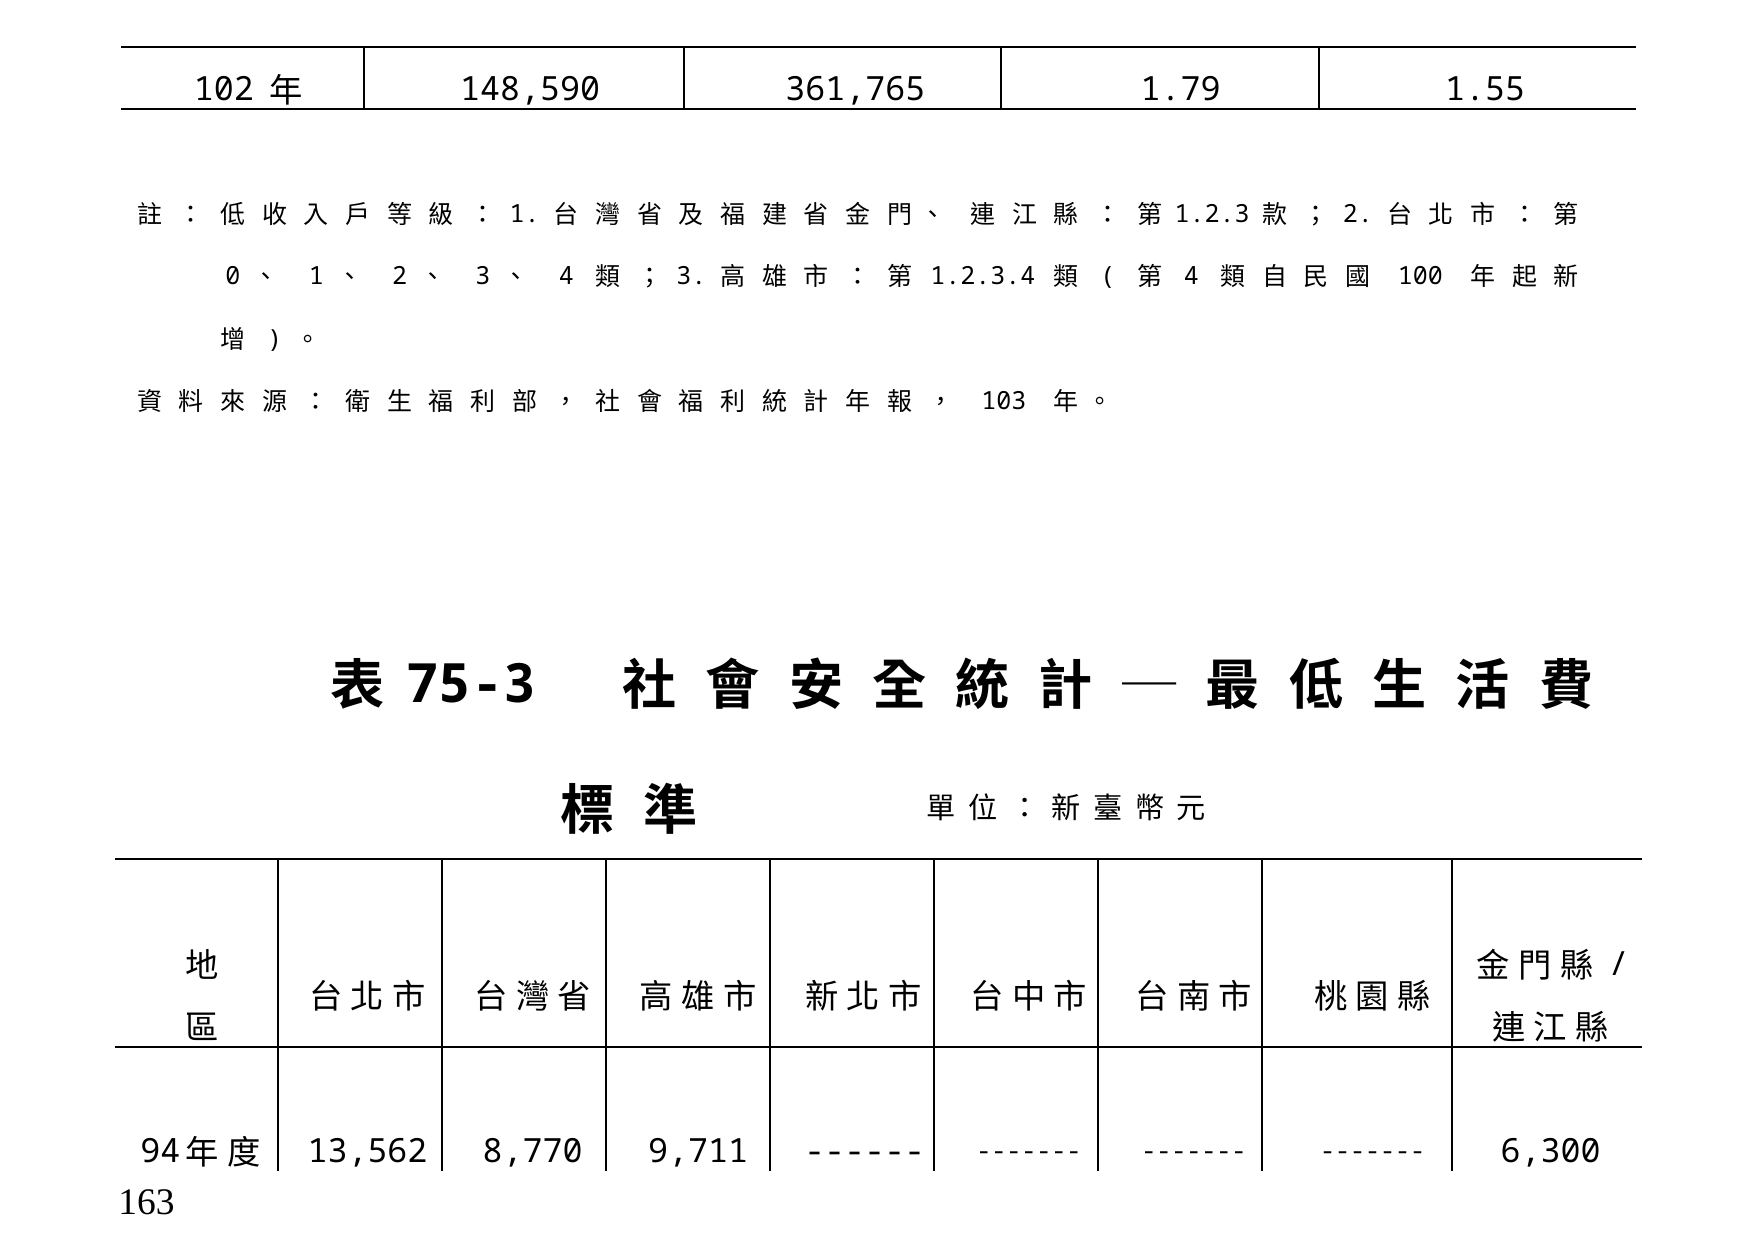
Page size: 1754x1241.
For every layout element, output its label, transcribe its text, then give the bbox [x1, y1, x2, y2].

table_header 台中市 [935, 860, 1097, 1046]
table_header 台灣省 [443, 860, 605, 1046]
table_header 高雄市 [607, 860, 769, 1046]
table_cell ------- [1263, 1048, 1451, 1171]
table_cell ------- [935, 1048, 1097, 1171]
table_header 桃園縣 [1263, 860, 1451, 1046]
table_cell ------- [1099, 1048, 1261, 1171]
table_cell 13,562 [279, 1048, 441, 1171]
text 表75-3 社會安全統計─最低生活費標準 單位：新臺幣元 [128, 608, 1628, 858]
table_header 金門縣/ 連江縣 [1453, 860, 1642, 1046]
table_cell 102年 [121, 48, 363, 108]
table_cell 1.55 [1320, 48, 1636, 108]
table_cell 361,765 [685, 48, 1000, 108]
table_header 新北市 [771, 860, 933, 1046]
table_header 地 區 [115, 860, 277, 1046]
table_cell ------- [771, 1048, 933, 1171]
table_cell 9,711 [607, 1048, 769, 1171]
table_cell 1.79 [1002, 48, 1318, 108]
table_cell 94年度 [115, 1048, 277, 1171]
table_cell 148,590 [365, 48, 683, 108]
table_cell 8,770 [443, 1048, 605, 1171]
table_header 台北市 [279, 860, 441, 1046]
table_cell 6,300 [1453, 1048, 1642, 1171]
table_header 台南市 [1099, 860, 1261, 1046]
text 註：低收入戶等級：1.台灣省及福建省金門、連江縣：第1.2.3款；2.台北市：第0、1、2、3、4類；3.高雄市：第1.2.3.4類(第4類自民國100年起新增)。 [128, 171, 1628, 358]
text 資料來源：衛生福利部，社會福利統計年報，103年。 [128, 358, 1628, 421]
